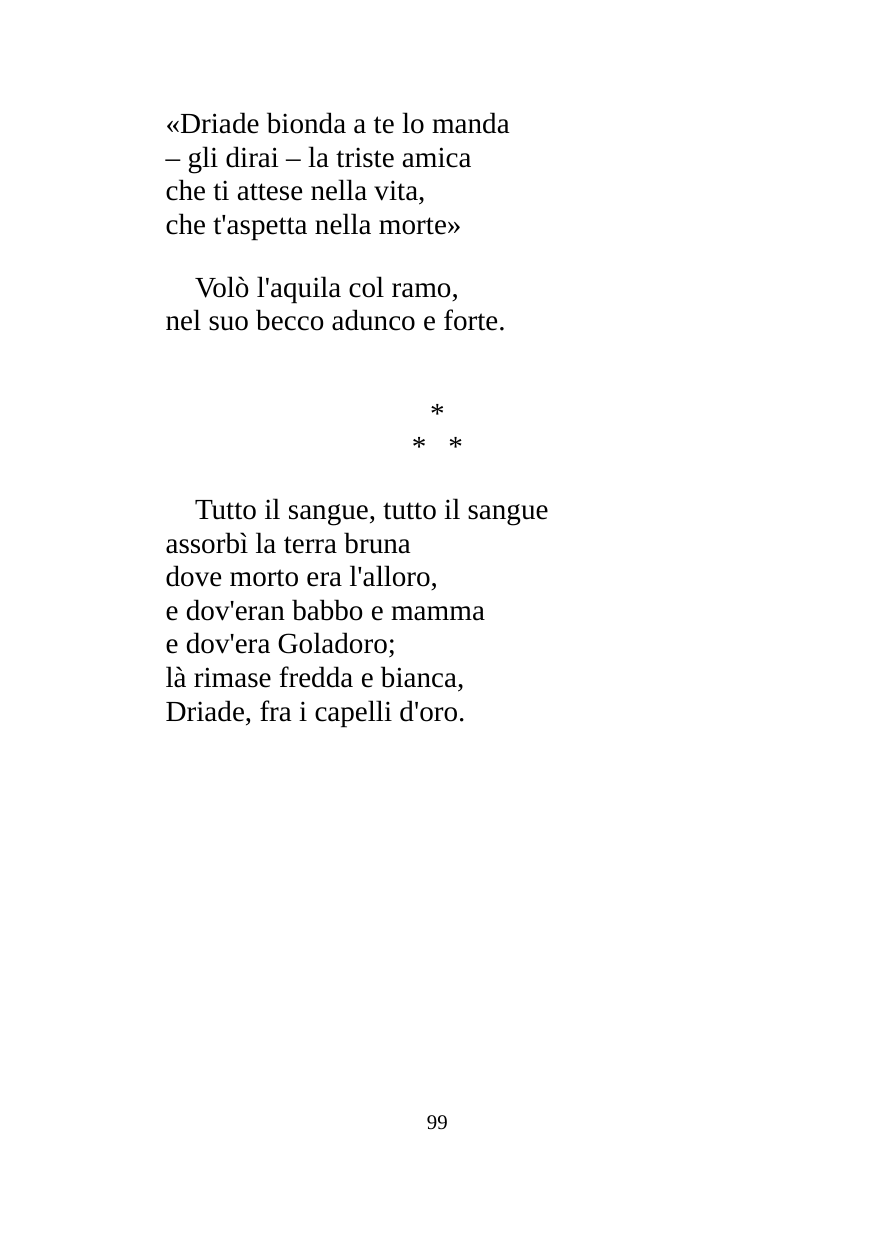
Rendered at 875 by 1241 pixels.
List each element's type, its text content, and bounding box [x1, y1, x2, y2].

text Volò l'aquila col ramo, nel suo becco adunco e forte. [165, 270, 768, 337]
text Tutto il sangue, tutto il sangue assorbì la terra bruna dove morto era l'alloro, e dov'eran babbo e mamma e dov'era Goladoro; là rimase fredda e bianca, Driade, fra i capelli d'oro. [165, 492, 768, 727]
text * * * [106, 396, 768, 463]
text «Driade bionda a te lo manda – gli dirai – la triste amica che ti attese nella vita, che t'aspetta nella morte» [165, 106, 768, 240]
